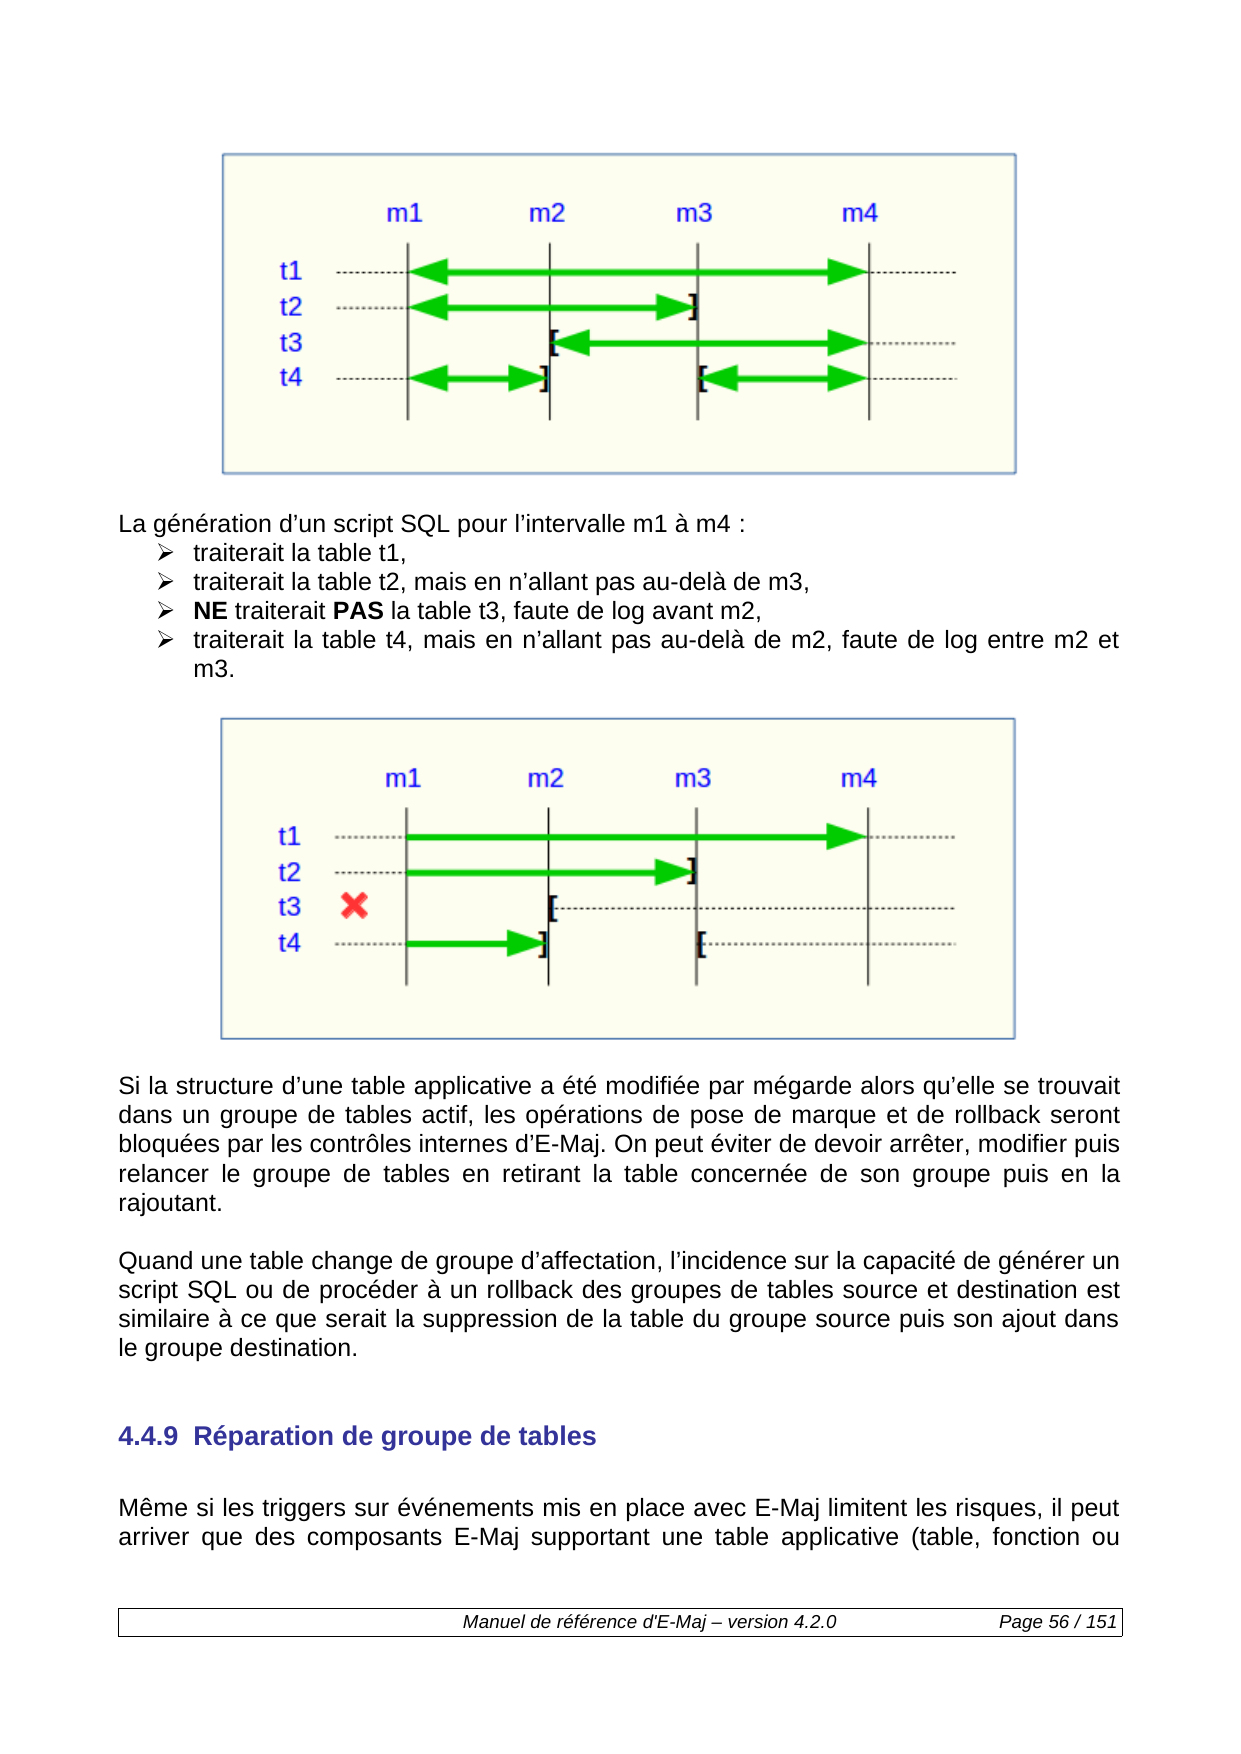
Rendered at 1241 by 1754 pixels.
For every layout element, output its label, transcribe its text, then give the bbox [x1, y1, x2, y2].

picture [217, 712, 1024, 1043]
list NE traiterait PAS la table t3, faute de log avant m2, [156, 596, 1122, 625]
text Même si les triggers sur événements mis en place avec E-Maj limitent les risques, il peut arriver que des composants E-Maj supportant une table applicative (table, fonction ou [118, 1493, 1122, 1551]
text Quand une table change de groupe d’affectation, l’incidence sur la capacité de générer un script SQL ou de procéder à un rollback des groupes de tables source et destination est similaire à ce que serait la suppression de la table du groupe source puis son ajout dans le groupe destination. [118, 1246, 1122, 1362]
list traiterait la table t1, [156, 538, 1122, 567]
list traiterait la table t2, mais en n’allant pas au-delà de m3, [156, 567, 1122, 596]
text La génération d’un script SQL pour l’intervalle m1 à m4 : [118, 509, 1122, 538]
picture [216, 147, 1024, 480]
subtitle Réparation de groupe de tables [118, 1420, 1122, 1451]
list traiterait la table t4, mais en n’allant pas au-delà de m2, faute de log entre m2 et m3. [156, 625, 1122, 683]
text Si la structure d’une table applicative a été modifiée par mégarde alors qu’elle se trouvait dans un groupe de tables actif, les opérations de pose de marque et de rollback seront bloquées par les contrôles internes d’E-Maj. On peut éviter de devoir arrêter, modifier puis relancer le groupe de tables en retirant la table concernée de son groupe puis en la rajoutant. [118, 1071, 1122, 1217]
